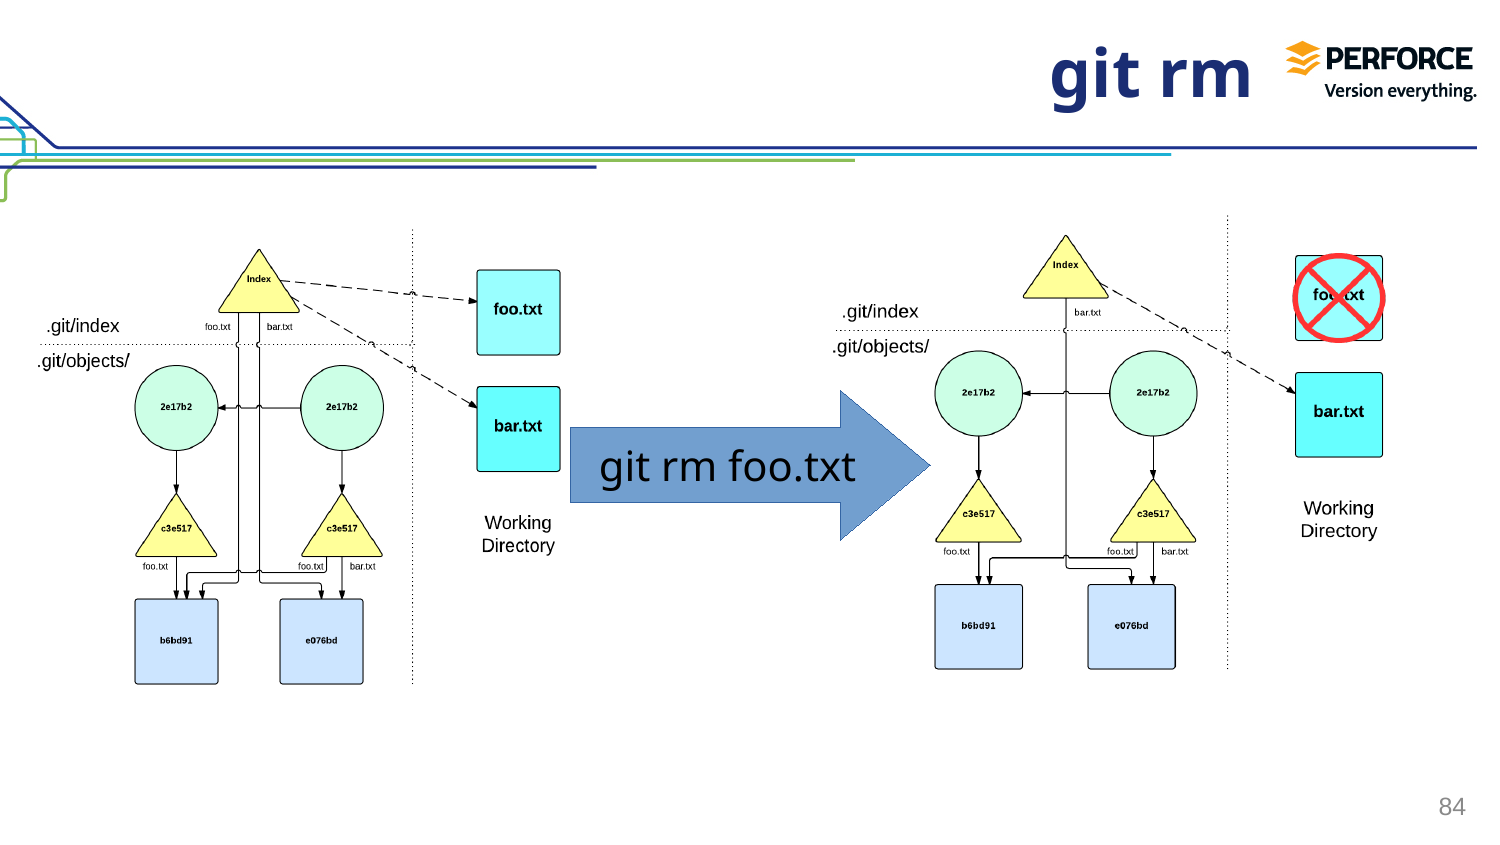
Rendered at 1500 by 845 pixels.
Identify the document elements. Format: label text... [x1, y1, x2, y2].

title git rm [1035, 0, 1336, 141]
picture [0, 0, 1500, 845]
text_box [1131, 782, 1482, 828]
text_box git rm foo.txt [570, 390, 931, 541]
